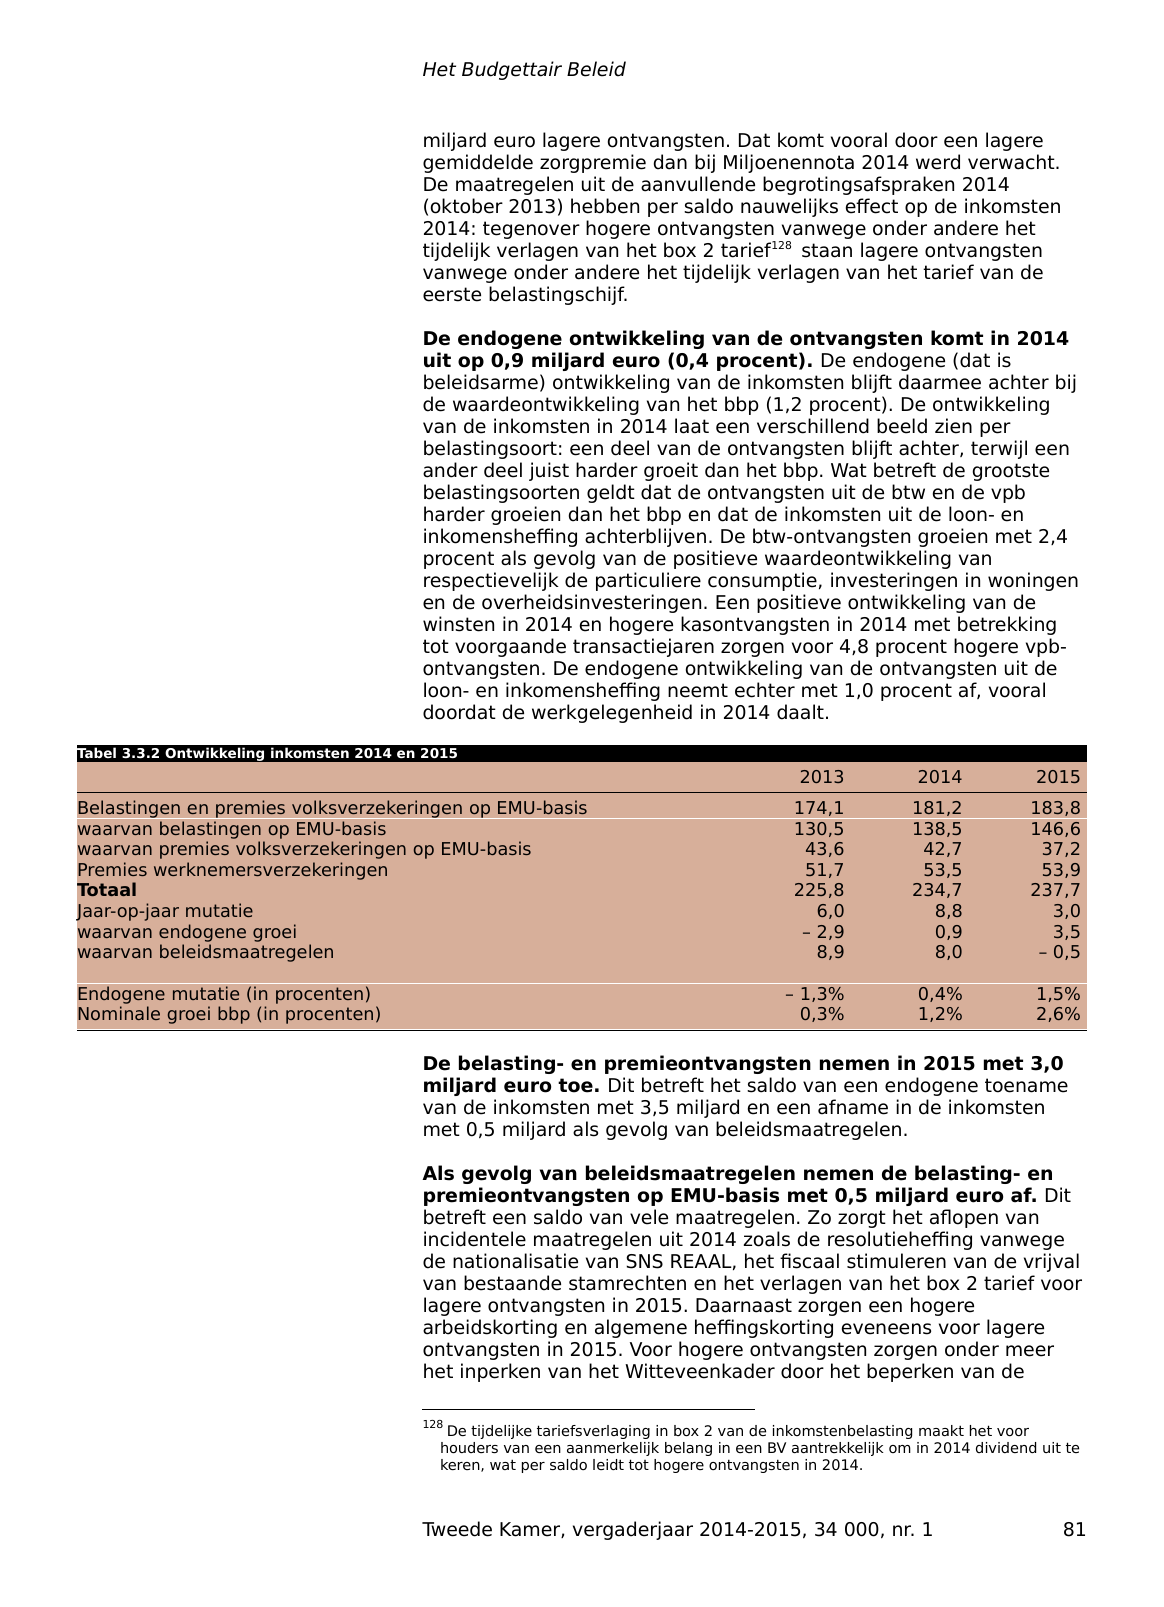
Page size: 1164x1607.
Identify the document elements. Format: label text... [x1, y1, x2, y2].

table_cell 138,5 [850, 819, 968, 839]
table_cell 8,9 [732, 942, 850, 963]
table_cell 3,5 [969, 922, 1087, 942]
table_cell 42,7 [850, 839, 968, 860]
table_cell [969, 963, 1087, 983]
text De belasting- en premieontvangsten nemen in 2015 met 3,0 miljard euro toe. Dit betreft het saldo van een endogene toename van de inkomsten met 3,5 miljard en een afname in de inkomsten met 0,5 miljard als gevolg van beleidsmaatregelen. [422, 1053, 1087, 1141]
text miljard euro lagere ontvangsten. Dat komt vooral door een lagere gemiddelde zorgpremie dan bij Miljoenennota 2014 werd verwacht. De maatregelen uit de aanvullende begrotingsafspraken 2014 (oktober 2013) hebben per saldo nauwelijks effect op de inkomsten 2014: tegenover hogere ontvangsten vanwege onder andere het tijdelijk verlagen van het box 2 tarief staan lagere ontvangsten vanwege onder andere het tijdelijk verlagen van het tarief van de eerste belastingschijf. [422, 130, 1087, 306]
table_cell Endogene mutatie (in procenten) [77, 984, 732, 1004]
table_cell 43,6 [732, 839, 850, 860]
table_cell 2,6% [969, 1004, 1087, 1029]
table_cell [850, 963, 968, 983]
table_cell 183,8 [969, 793, 1087, 818]
table_cell 2013 [732, 762, 850, 792]
table_cell 2014 [850, 762, 968, 792]
table_cell 51,7 [732, 860, 850, 880]
table_cell Premies werknemersverzekeringen [77, 860, 732, 880]
table_cell Nominale groei bbp (in procenten) [77, 1004, 732, 1029]
table_cell – 0,5 [969, 942, 1087, 963]
table_cell 1,5% [969, 984, 1087, 1004]
table_cell 237,7 [969, 880, 1087, 901]
table_cell waarvan beleidsmaatregelen [77, 942, 732, 963]
table_cell 234,7 [850, 880, 968, 901]
table_header Tabel 3.3.2 Ontwikkeling inkomsten 2014 en 2015 [77, 745, 1087, 761]
table_cell 8,8 [850, 901, 968, 922]
table_cell 53,5 [850, 860, 968, 880]
table_cell 3,0 [969, 901, 1087, 922]
table_cell 37,2 [969, 839, 1087, 860]
table_cell 0,9 [850, 922, 968, 942]
table_cell 53,9 [969, 860, 1087, 880]
table_cell 0,3% [732, 1004, 850, 1029]
table_cell waarvan premies volksverzekeringen op EMU-basis [77, 839, 732, 860]
text De tijdelijke tariefsverlaging in box 2 van de inkomstenbelasting maakt het voor houders van een aanmerkelijk belang in een BV aantrekkelijk om in 2014 dividend uit te keren, wat per saldo leidt tot hogere ontvangsten in 2014. [422, 1418, 1087, 1474]
text De endogene ontwikkeling van de ontvangsten komt in 2014 uit op 0,9 miljard euro (0,4 procent). De endogene (dat is beleidsarme) ontwikkeling van de inkomsten blijft daarmee achter bij de waardeontwikkeling van het bbp (1,2 procent). De ontwikkeling van de inkomsten in 2014 laat een verschillend beeld zien per belastingsoort: een deel van de ontvangsten blijft achter, terwijl een ander deel juist harder groeit dan het bbp. Wat betreft de grootste belastingsoorten geldt dat de ontvangsten uit de btw en de vpb harder groeien dan het bbp en dat de inkomsten uit de loon- en inkomensheffing achterblijven. De btw-ontvangsten groeien met 2,4 procent als gevolg van de positieve waardeontwikkeling van respectievelijk de particuliere consumptie, investeringen in woningen en de overheidsinvesteringen. Een positieve ontwikkeling van de winsten in 2014 en hogere kasontvangsten in 2014 met betrekking tot voorgaande transactiejaren zorgen voor 4,8 procent hogere vpb-ontvangsten. De endogene ontwikkeling van de ontvangsten uit de loon- en inkomensheffing neemt echter met 1,0 procent af, vooral doordat de werkgelegenheid in 2014 daalt. [422, 328, 1087, 723]
table_cell 0,4% [850, 984, 968, 1004]
table_cell – 2,9 [732, 922, 850, 942]
table_cell Totaal [77, 880, 732, 901]
table_cell [77, 963, 732, 983]
table_cell waarvan endogene groei [77, 922, 732, 942]
table_cell [732, 963, 850, 983]
table_cell 225,8 [732, 880, 850, 901]
table_cell 6,0 [732, 901, 850, 922]
text Als gevolg van beleidsmaatregelen nemen de belasting- en premieontvangsten op EMU-basis met 0,5 miljard euro af. Dit betreft een saldo van vele maatregelen. Zo zorgt het aflopen van incidentele maatregelen uit 2014 zoals de resolutieheffing vanwege de nationalisatie van SNS REAAL, het fiscaal stimuleren van de vrijval van bestaande stamrechten en het verlagen van het box 2 tarief voor lagere ontvangsten in 2015. Daarnaast zorgen een hogere arbeidskorting en algemene heffingskorting eveneens voor lagere ontvangsten in 2015. Voor hogere ontvangsten zorgen onder meer het inperken van het Witteveenkader door het beperken van de [422, 1163, 1087, 1383]
table_cell 8,0 [850, 942, 968, 963]
table_cell 146,6 [969, 819, 1087, 839]
table_cell – 1,3% [732, 984, 850, 1004]
table_cell [77, 762, 732, 792]
table_cell 174,1 [732, 793, 850, 818]
table_cell 181,2 [850, 793, 968, 818]
table_cell 2015 [969, 762, 1087, 792]
table_cell waarvan belastingen op EMU-basis [77, 819, 732, 839]
table_cell 130,5 [732, 819, 850, 839]
table_cell Jaar-op-jaar mutatie [77, 901, 732, 922]
table_cell Belastingen en premies volksverzekeringen op EMU-basis [77, 793, 732, 818]
table_cell 1,2% [850, 1004, 968, 1029]
